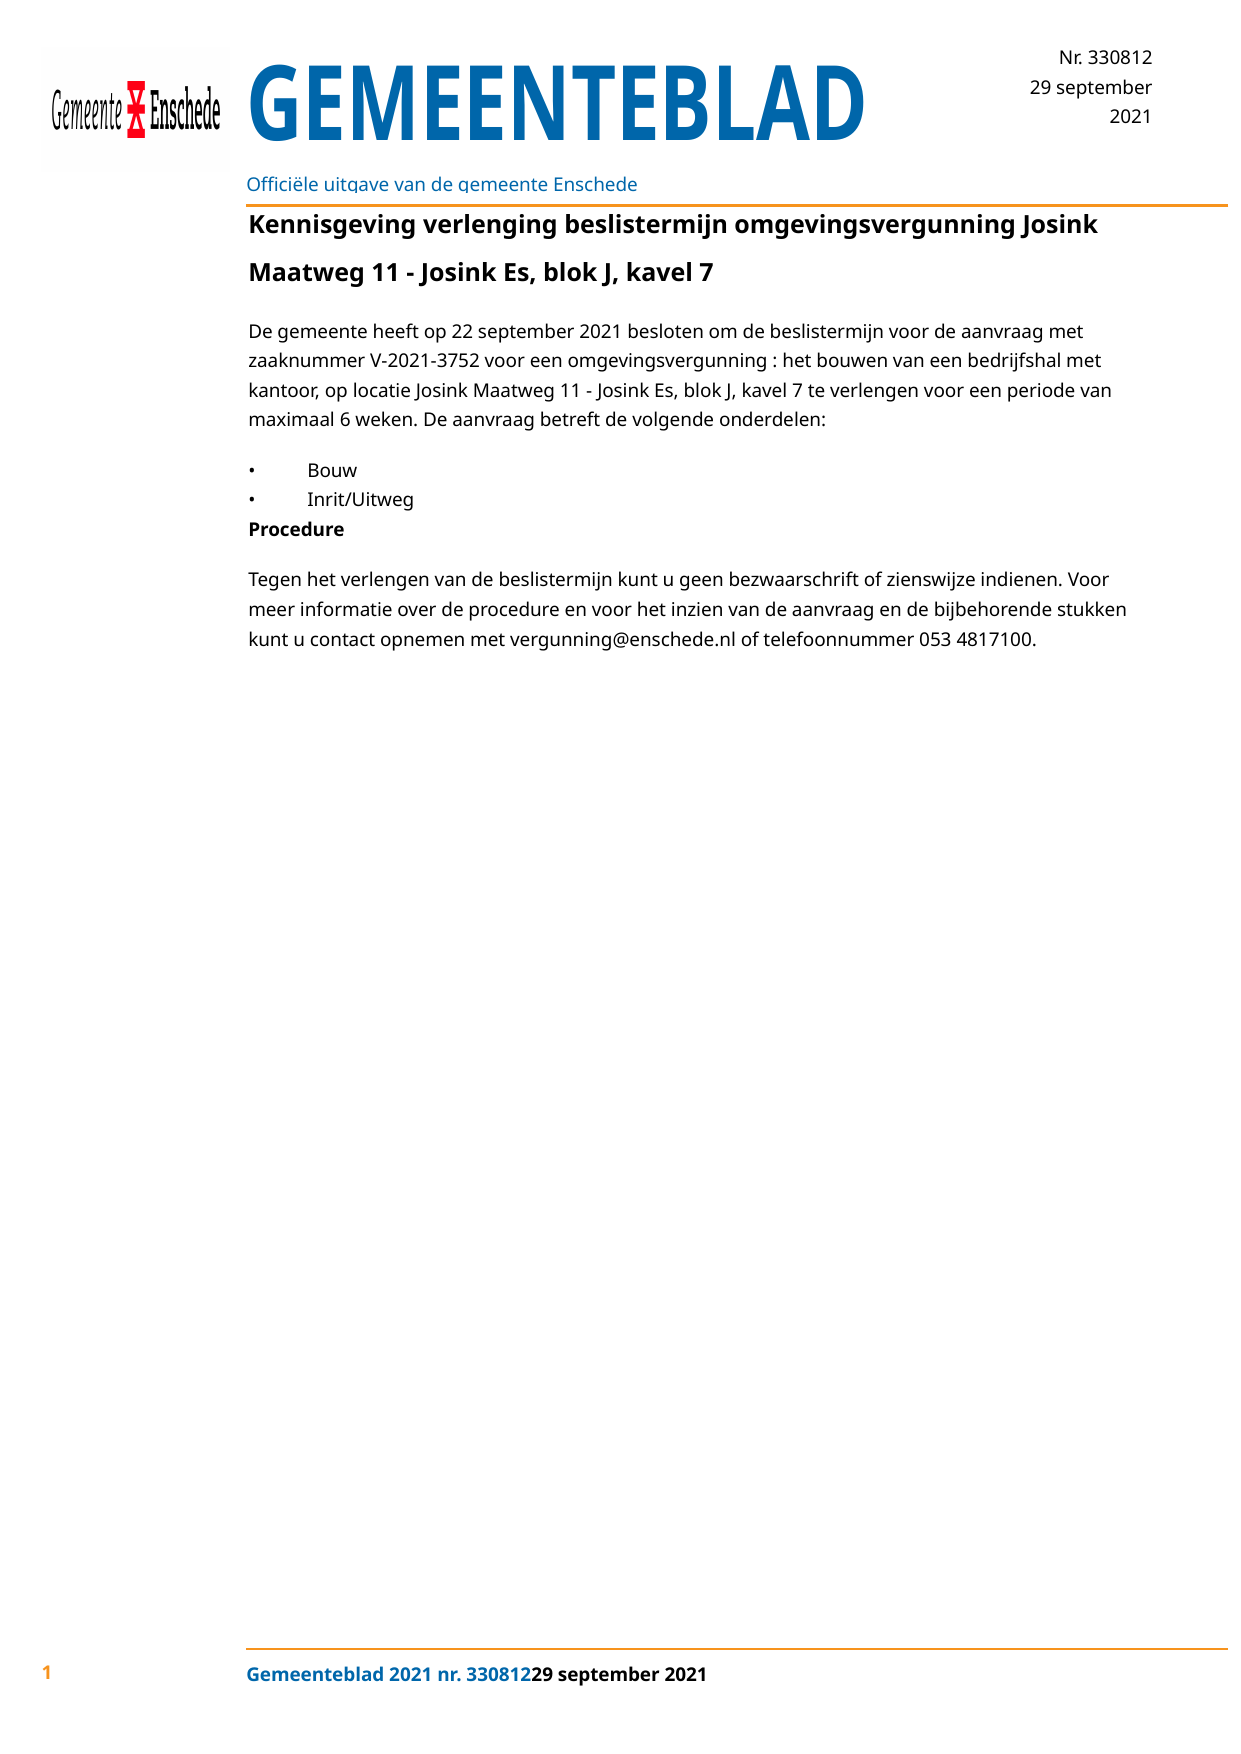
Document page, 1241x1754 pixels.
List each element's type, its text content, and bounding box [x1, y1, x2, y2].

list Bouw [248, 457, 1152, 483]
list Inrit/Uitweg [248, 487, 1152, 512]
text Procedure [248, 516, 1152, 542]
text Kennisgeving verlenging beslistermijn omgevingsvergunning Josink Maatweg 11 - Josink Es, blok J, kavel 7 [248, 207, 1152, 288]
picture [41, 47, 231, 172]
text Tegen het verlengen van de beslistermijn kunt u geen bezwaarschrift of zienswijze indienen. Voor meer informatie over de procedure en voor het inzien van de aanvraag en de bijbehorende stukken kunt u contact opnemen met vergunning@enschede.nl of telefoonnummer 053 4817100. [248, 567, 1152, 652]
text De gemeente heeft op 22 september 2021 besloten om de beslistermijn voor de aanvraag met zaaknummer V-2021-3752 voor een omgevingsvergunning : het bouwen van een bedrijfshal met kantoor, op locatie Josink Maatweg 11 - Josink Es, blok J, kavel 7 te verlengen voor een periode van maximaal 6 weken. De aanvraag betreft de volgende onderdelen: [248, 318, 1152, 432]
